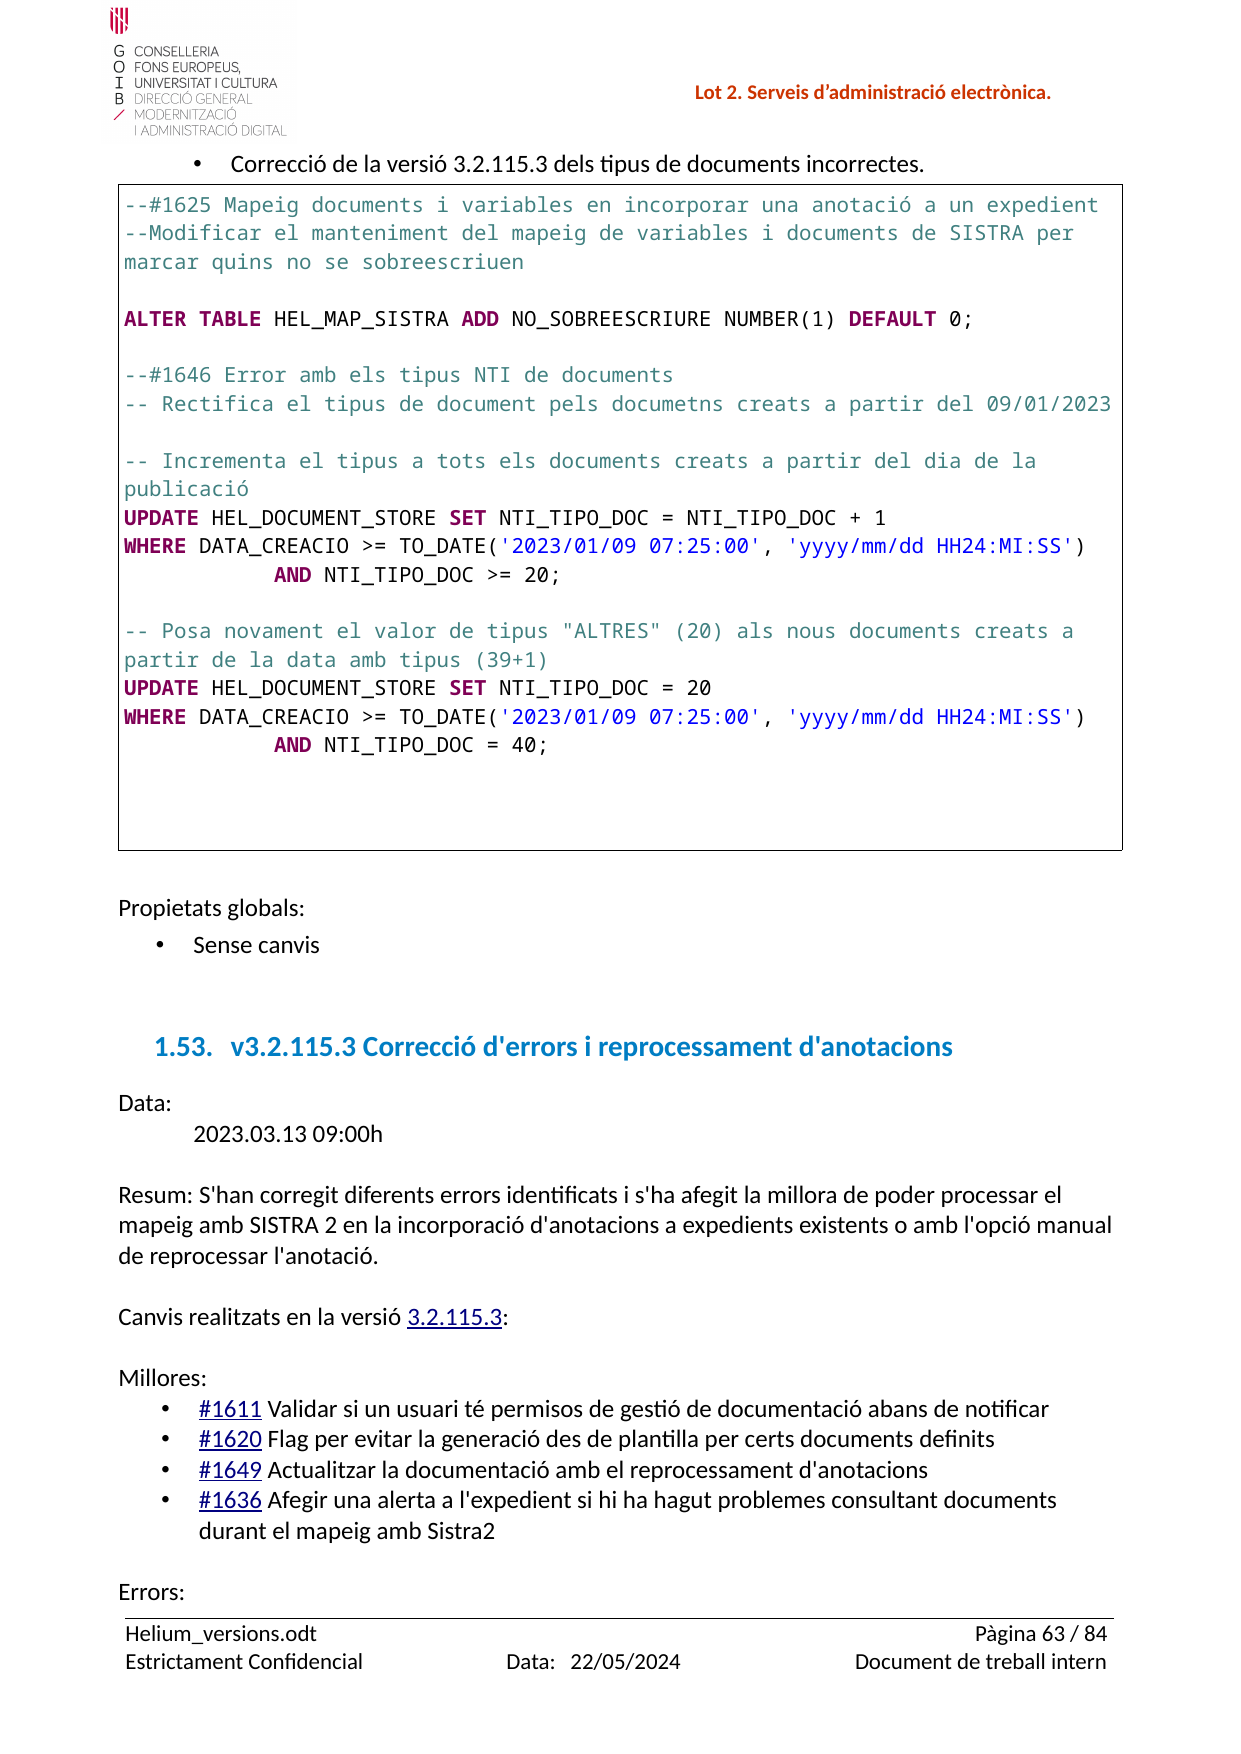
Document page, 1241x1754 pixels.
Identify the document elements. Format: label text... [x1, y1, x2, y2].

text Propietats globals: [118, 892, 1122, 923]
list #1620 Flag per evitar la generació des de plantilla per certs documents definits [161, 1423, 1122, 1454]
subtitle v3.2.115.3 Correcció d'errors i reprocessament d'anotacions [153, 1028, 1122, 1064]
text Resum: S'han corregit diferents errors identificats i s'ha afegit la millora de poder processar el mapeig amb SISTRA 2 en la incorporació d'anotacions a expedients existents o amb l'opció manual de reprocessar l'anotació. [118, 1179, 1122, 1271]
list Sense canvis [156, 929, 1122, 959]
text Data: [118, 1087, 1122, 1118]
list #1649 Actualitzar la documentació amb el reprocessament d'anotacions [161, 1454, 1122, 1484]
list Correcció de la versió 3.2.115.3 dels tipus de documents incorrectes. [193, 148, 1122, 178]
text 2023.03.13 09:00h [118, 1118, 1122, 1148]
text Errors: [118, 1576, 1122, 1606]
list #1611 Validar si un usuari té permisos de gestió de documentació abans de notificar [161, 1393, 1122, 1423]
list #1636 Afegir una alerta a l'expedient si hi ha hagut problemes consultant documents durant el mapeig amb Sistra2 [161, 1484, 1122, 1545]
picture [100, 0, 297, 144]
text Millores: [118, 1362, 1122, 1393]
text Canvis realitzats en la versió 3.2.115.3: [118, 1301, 1122, 1332]
table_header --#1625 Mapeig documents i variables en incorporar una anotació a un expedient --Modificar el manteniment del mapeig de variables i documents de SISTRA per marcar quins no se sobreescriuen ALTER TABLE HEL_MAP_SISTRA ADD NO_SOBREESCRIURE NUMBER(1) DEFAULT 0; --#1646 Error amb els tipus NTI de documents -- Rectifica el tipus de document pels documetns creats a partir del 09/01/2023 -- Incrementa el tipus a tots els documents creats a partir del dia de la publicació UPDATE HEL_DOCUMENT_STORE SET NTI_TIPO_DOC = NTI_TIPO_DOC + 1 WHERE DATA_CREACIO >= TO_DATE('2023/01/09 07:25:00', 'yyyy/mm/dd HH24:MI:SS') AND NTI_TIPO_DOC >= 20; -- Posa novament el valor de tipus "ALTRES" (20) als nous documents creats a partir de la data amb tipus (39+1) UPDATE HEL_DOCUMENT_STORE SET NTI_TIPO_DOC = 20 WHERE DATA_CREACIO >= TO_DATE('2023/01/09 07:25:00', 'yyyy/mm/dd HH24:MI:SS') AND NTI_TIPO_DOC = 40; [119, 185, 1122, 850]
